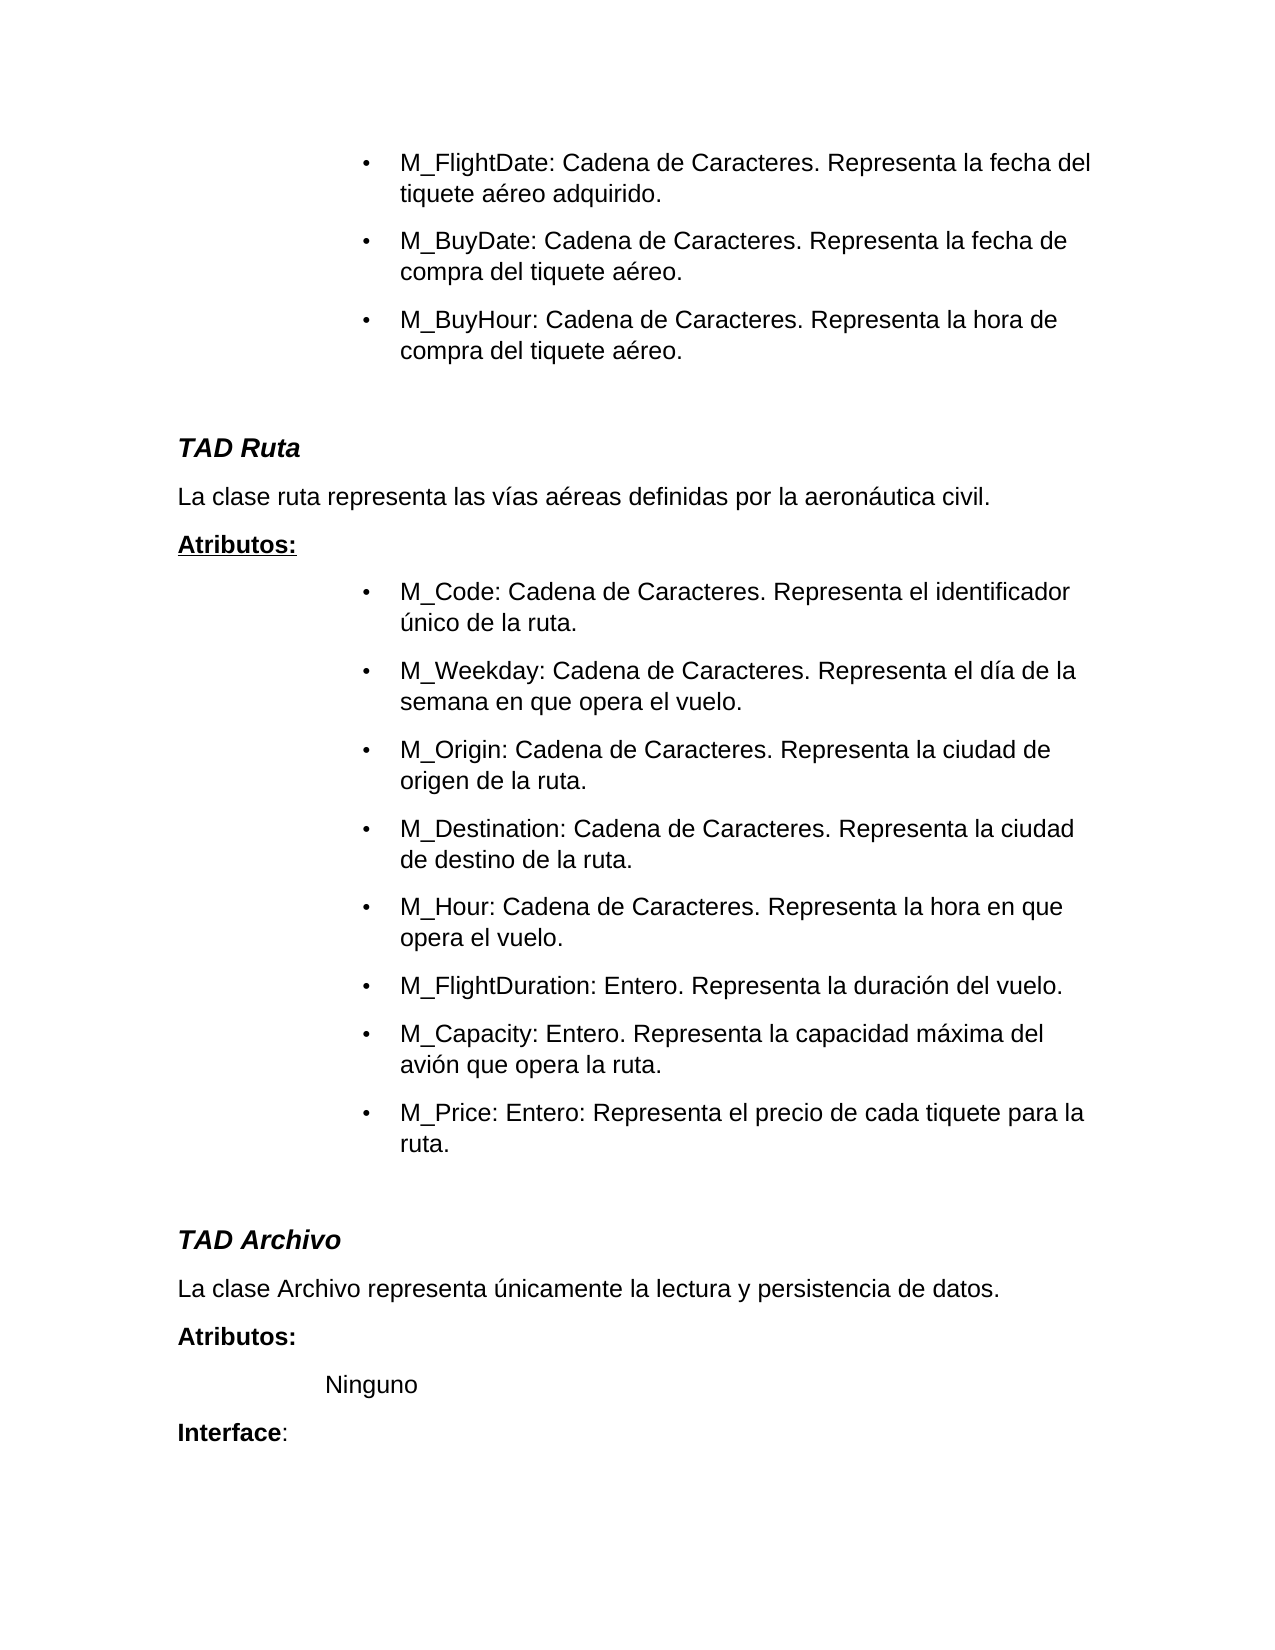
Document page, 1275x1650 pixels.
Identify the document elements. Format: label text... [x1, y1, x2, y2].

list M_BuyHour: Cadena de Caracteres. Representa la hora de compra del tiquete aéreo. [362, 305, 1098, 365]
text Ninguno [251, 1370, 1098, 1399]
text TAD Ruta [177, 432, 1098, 463]
list M_Capacity: Entero. Representa la capacidad máxima del avión que opera la ruta. [362, 1019, 1098, 1079]
list M_Hour: Cadena de Caracteres. Representa la hora en que opera el vuelo. [362, 892, 1098, 952]
list M_Weekday: Cadena de Caracteres. Representa el día de la semana en que opera el vuelo. [362, 656, 1098, 716]
text La clase ruta representa las vías aéreas definidas por la aeronáutica civil. [177, 482, 1098, 511]
text La clase Archivo representa únicamente la lectura y persistencia de datos. [177, 1274, 1098, 1303]
list M_FlightDuration: Entero. Representa la duración del vuelo. [362, 971, 1098, 1000]
list M_BuyDate: Cadena de Caracteres. Representa la fecha de compra del tiquete aéreo. [362, 226, 1098, 286]
list M_Origin: Cadena de Caracteres. Representa la ciudad de origen de la ruta. [362, 735, 1098, 795]
list M_Price: Entero: Representa el precio de cada tiquete para la ruta. [362, 1098, 1098, 1157]
text Atributos: [177, 1322, 1098, 1351]
list M_Destination: Cadena de Caracteres. Representa la ciudad de destino de la ruta. [362, 814, 1098, 873]
list M_FlightDate: Cadena de Caracteres. Representa la fecha del tiquete aéreo adquirido. [362, 148, 1098, 207]
text Atributos: [177, 530, 1098, 558]
text TAD Archivo [177, 1224, 1098, 1255]
text Interface: [177, 1418, 1098, 1446]
list M_Code: Cadena de Caracteres. Representa el identificador único de la ruta. [362, 577, 1098, 637]
